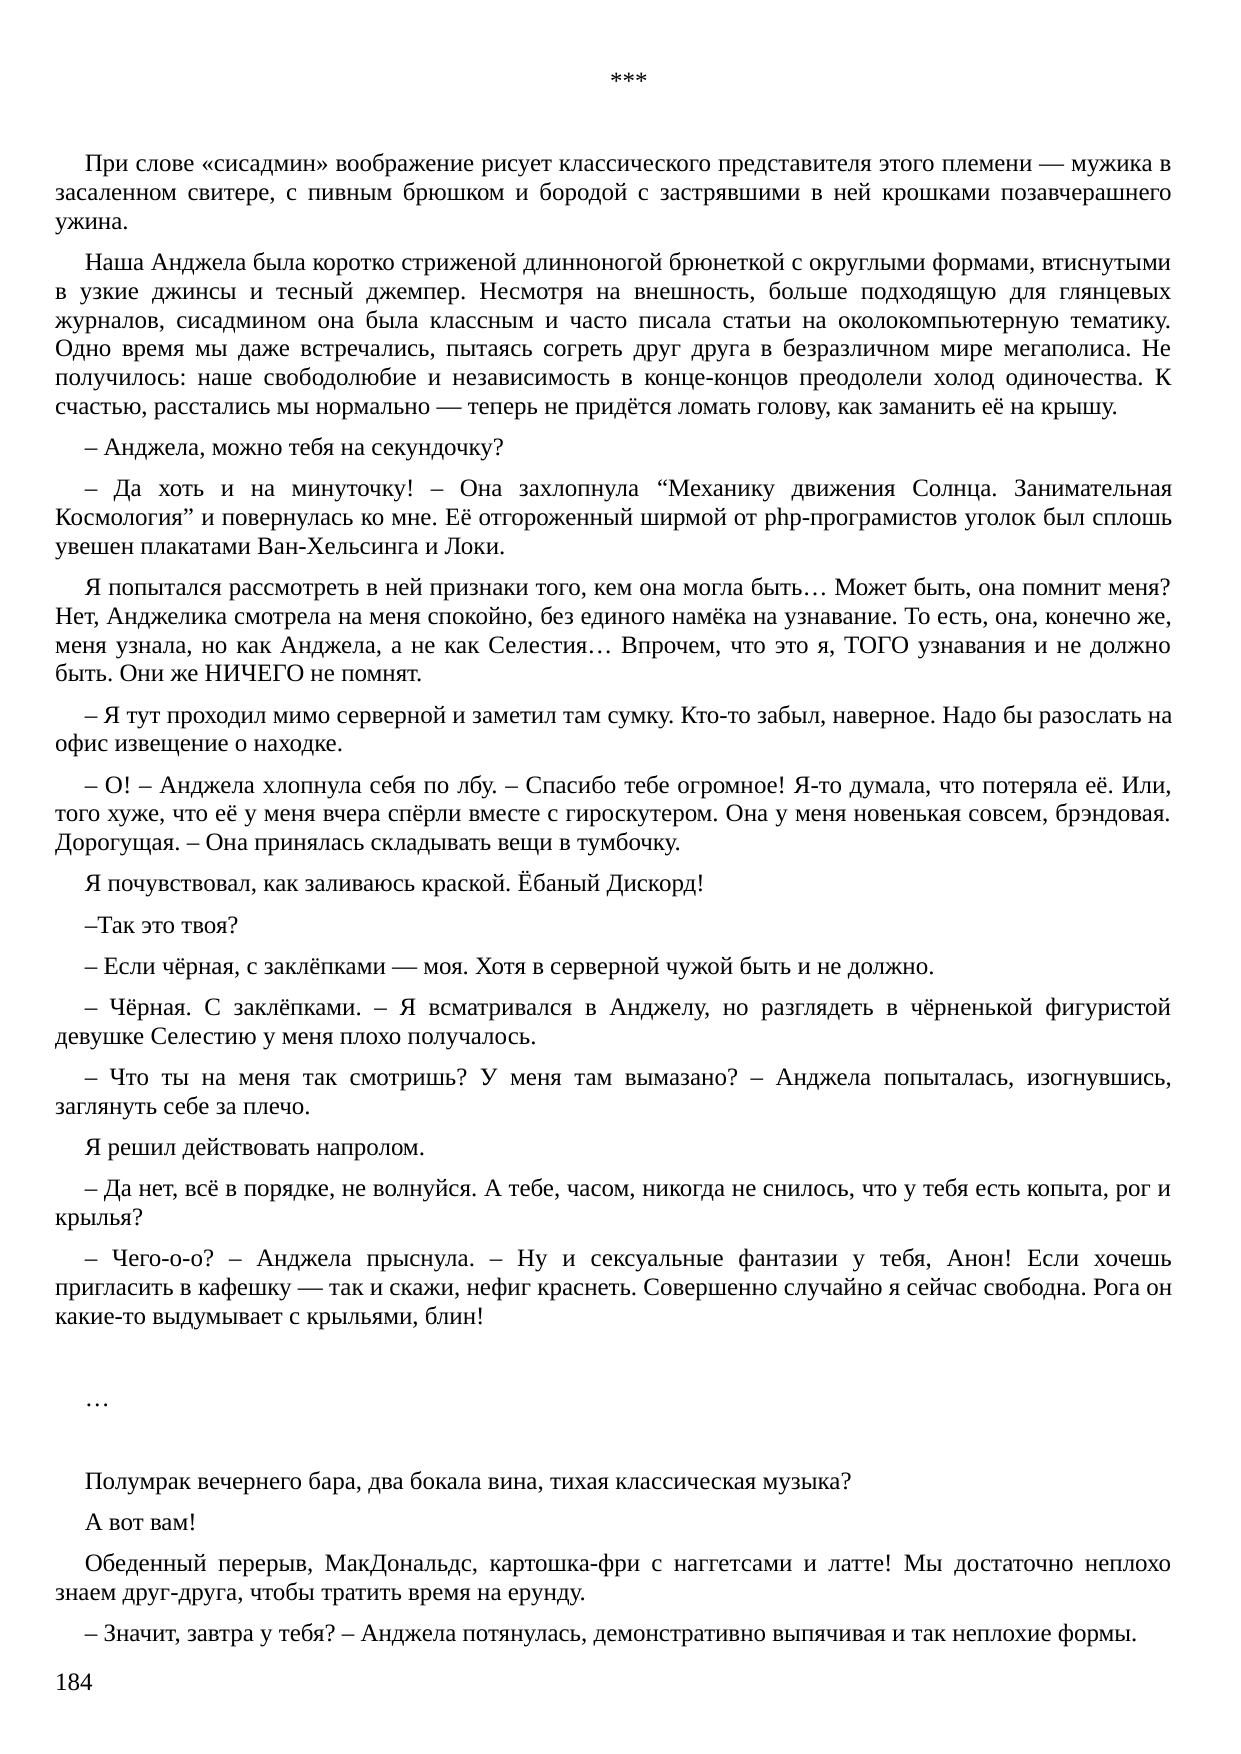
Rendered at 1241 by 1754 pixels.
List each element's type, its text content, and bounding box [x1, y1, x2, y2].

text – Чего-о-о? – Анджела прыснула. – Ну и сексуальные фантазии у тебя, Анон! Если хочешь пригласить в кафешку — так и скажи, нефиг краснеть. Совершенно случайно я сейчас свободна. Рога он какие-то выдумывает с крыльями, блин! [55, 1243, 1173, 1330]
text – Значит, завтра у тебя? – Анджела потянулась, демонстративно выпячивая и так неплохие формы. [55, 1618, 1173, 1647]
text Полумрак вечернего бара, два бокала вина, тихая классическая музыка? [55, 1466, 1173, 1495]
text … [55, 1383, 1173, 1412]
text *** [55, 66, 1173, 95]
text –Так это твоя? [55, 910, 1173, 938]
text – Что ты на меня так смотришь? У меня там вымазано? – Анджела попыталась, изогнувшись, заглянуть себе за плечо. [55, 1062, 1173, 1120]
text – Анджела, можно тебя на секундочку? [55, 432, 1173, 461]
text – Да хоть и на минуточку! – Она захлопнула “Механику движения Солнца. Занимательная Космология” и повернулась ко мне. Её отгороженный ширмой от php-програмистов уголок был сплошь увешен плакатами Ван-Хельсинга и Локи. [55, 473, 1173, 560]
text Наша Анджела была коротко стриженой длинноногой брюнеткой с округлыми формами, втиснутыми в узкие джинсы и тесный джемпер. Несмотря на внешность, больше подходящую для глянцевых журналов, сисадмином она была классным и часто писала статьи на околокомпьютерную тематику. Одно время мы даже встречались, пытаясь согреть друг друга в безразличном мире мегаполиса. Не получилось: наше свободолюбие и независимость в конце-концов преодолели холод одиночества. К счастью, расстались мы нормально — теперь не придётся ломать голову, как заманить её на крышу. [55, 247, 1173, 420]
text Я решил действовать напролом. [55, 1132, 1173, 1161]
text Обеденный перерыв, МакДональдс, картошка-фри с наггетсами и латте! Мы достаточно неплохо знаем друг-друга, чтобы тратить время на ерунду. [55, 1548, 1173, 1606]
text При слове «сисадмин» воображение рисует классического представителя этого племени — мужика в засаленном свитере, с пивным брюшком и бородой с застрявшими в ней крошками позавчерашнего ужина. [55, 148, 1173, 235]
text – Чёрная. С заклёпками. – Я всматривался в Анджелу, но разглядеть в чёрненькой фигуристой девушке Селестию у меня плохо получалось. [55, 992, 1173, 1050]
text – О! – Анджела хлопнула себя по лбу. – Спасибо тебе огромное! Я-то думала, что потеряла её. Или, того хуже, что её у меня вчера спёрли вместе с гироскутером. Она у меня новенькая совсем, брэндовая. Дорогущая. – Она принялась складывать вещи в тумбочку. [55, 770, 1173, 856]
text – Да нет, всё в порядке, не волнуйся. А тебе, часом, никогда не снилось, что у тебя есть копыта, рог и крылья? [55, 1173, 1173, 1231]
text А вот вам! [55, 1507, 1173, 1536]
text Я попытался рассмотреть в ней признаки того, кем она могла быть… Может быть, она помнит меня? Нет, Анджелика смотрела на меня спокойно, без единого намёка на узнавание. То есть, она, конечно же, меня узнала, но как Анджела, а не как Селестия… Впрочем, что это я, ТОГО узнавания и не должно быть. Они же НИЧЕГО не помнят. [55, 572, 1173, 687]
text Я почувствовал, как заливаюсь краской. Ёбаный Дискорд! [55, 868, 1173, 897]
text – Я тут проходил мимо серверной и заметил там сумку. Кто-то забыл, наверное. Надо бы разослать на офис извещение о находке. [55, 700, 1173, 757]
text – Если чёрная, с заклёпками — моя. Хотя в серверной чужой быть и не должно. [55, 951, 1173, 980]
